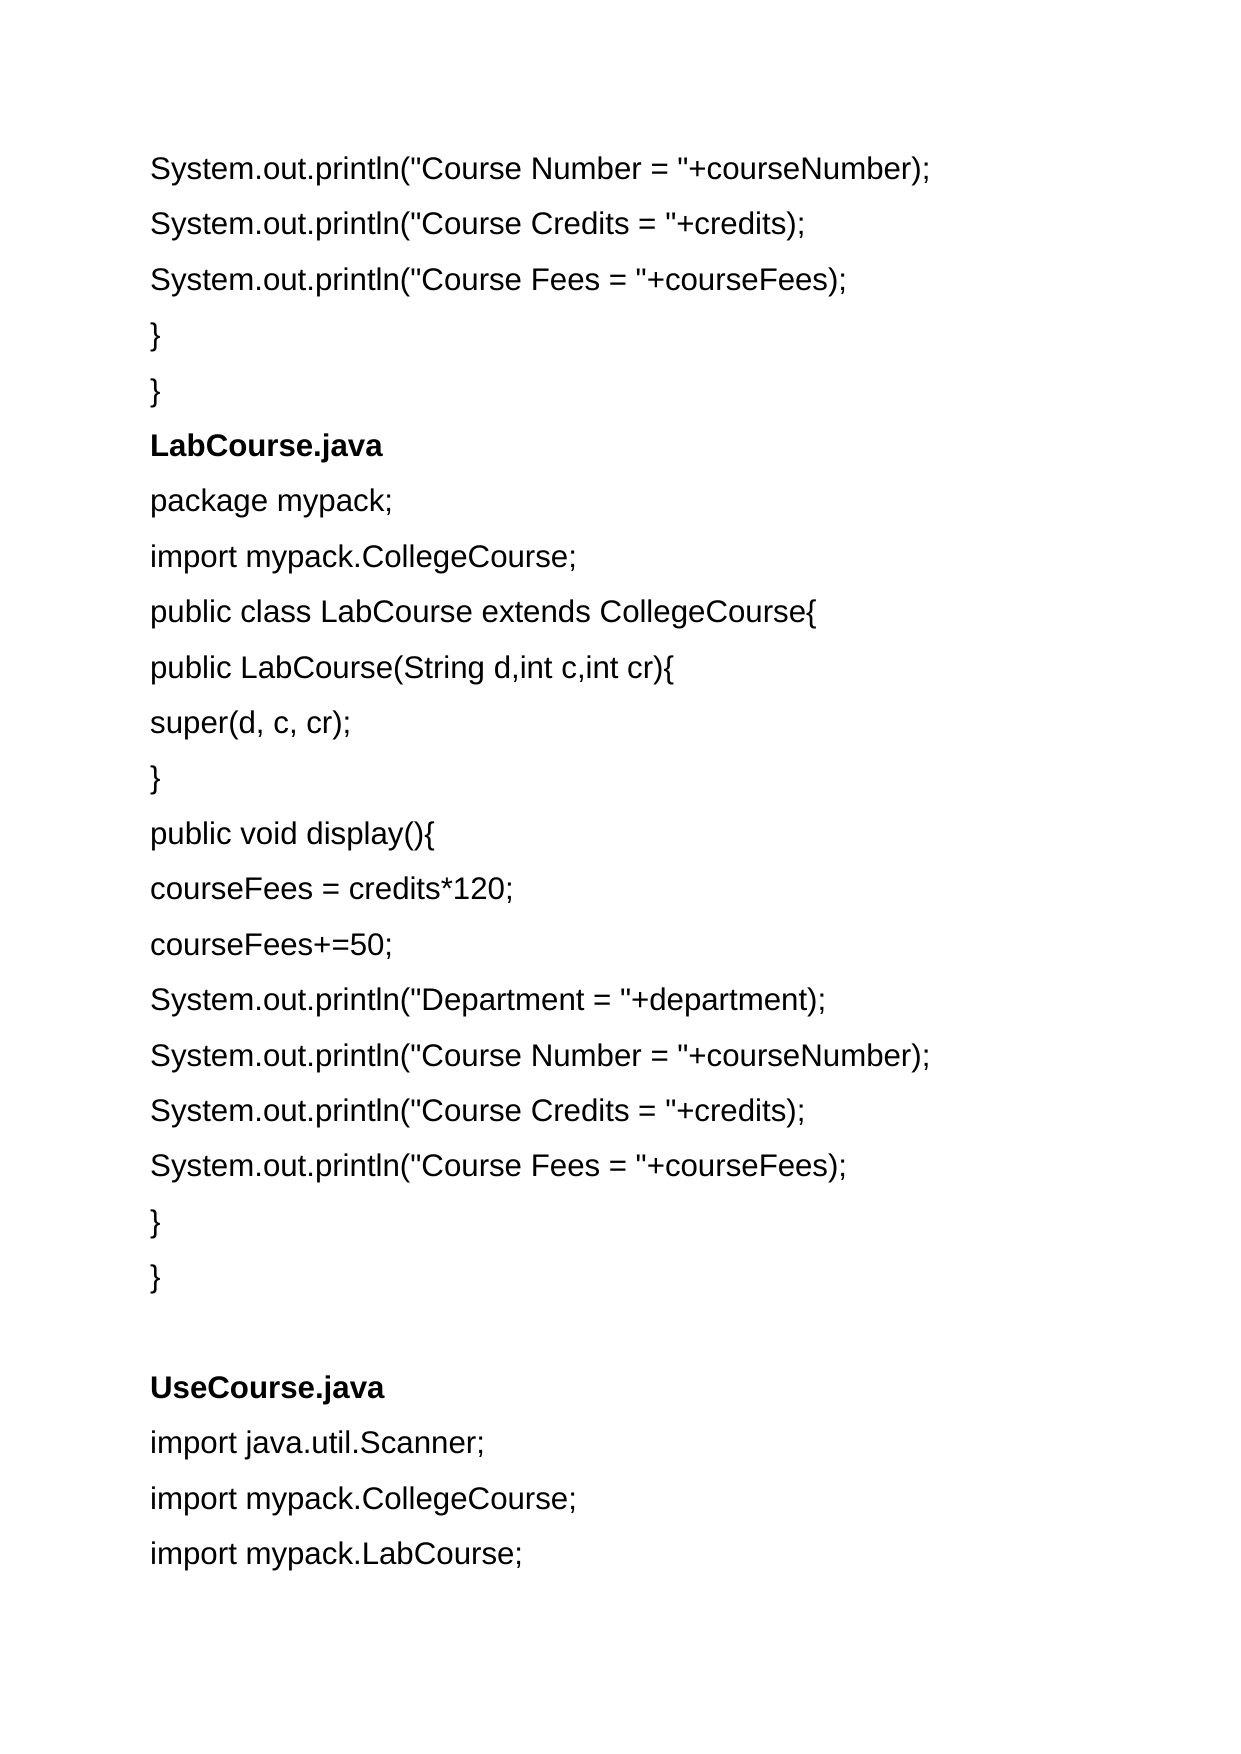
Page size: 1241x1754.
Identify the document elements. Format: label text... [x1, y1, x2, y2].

text System.out.println("Course Credits = "+credits); [150, 1092, 1090, 1128]
text public void display(){ [150, 815, 1090, 851]
text import mypack.LabCourse; [150, 1535, 1090, 1571]
text LabCourse.java [150, 427, 1090, 463]
text } [150, 1203, 1090, 1239]
text System.out.println("Department = "+department); [150, 981, 1090, 1017]
text System.out.println("Course Number = "+courseNumber); [150, 1037, 1090, 1073]
text } [150, 372, 1090, 408]
text System.out.println("Course Credits = "+credits); [150, 205, 1090, 241]
text import java.util.Scanner; [150, 1424, 1090, 1461]
text import mypack.CollegeCourse; [150, 1480, 1090, 1516]
text UseCourse.java [150, 1369, 1090, 1405]
text System.out.println("Course Number = "+courseNumber); [150, 150, 1090, 186]
text import mypack.CollegeCourse; [150, 538, 1090, 574]
text System.out.println("Course Fees = "+courseFees); [150, 261, 1090, 297]
text } [150, 1258, 1090, 1294]
text } [150, 316, 1090, 352]
text courseFees+=50; [150, 926, 1090, 962]
text public class LabCourse extends CollegeCourse{ [150, 593, 1090, 629]
text } [150, 759, 1090, 796]
text System.out.println("Course Fees = "+courseFees); [150, 1147, 1090, 1183]
text public LabCourse(String d,int c,int cr){ [150, 649, 1090, 685]
text super(d, c, cr); [150, 704, 1090, 740]
text courseFees = credits*120; [150, 870, 1090, 906]
text package mypack; [150, 482, 1090, 518]
